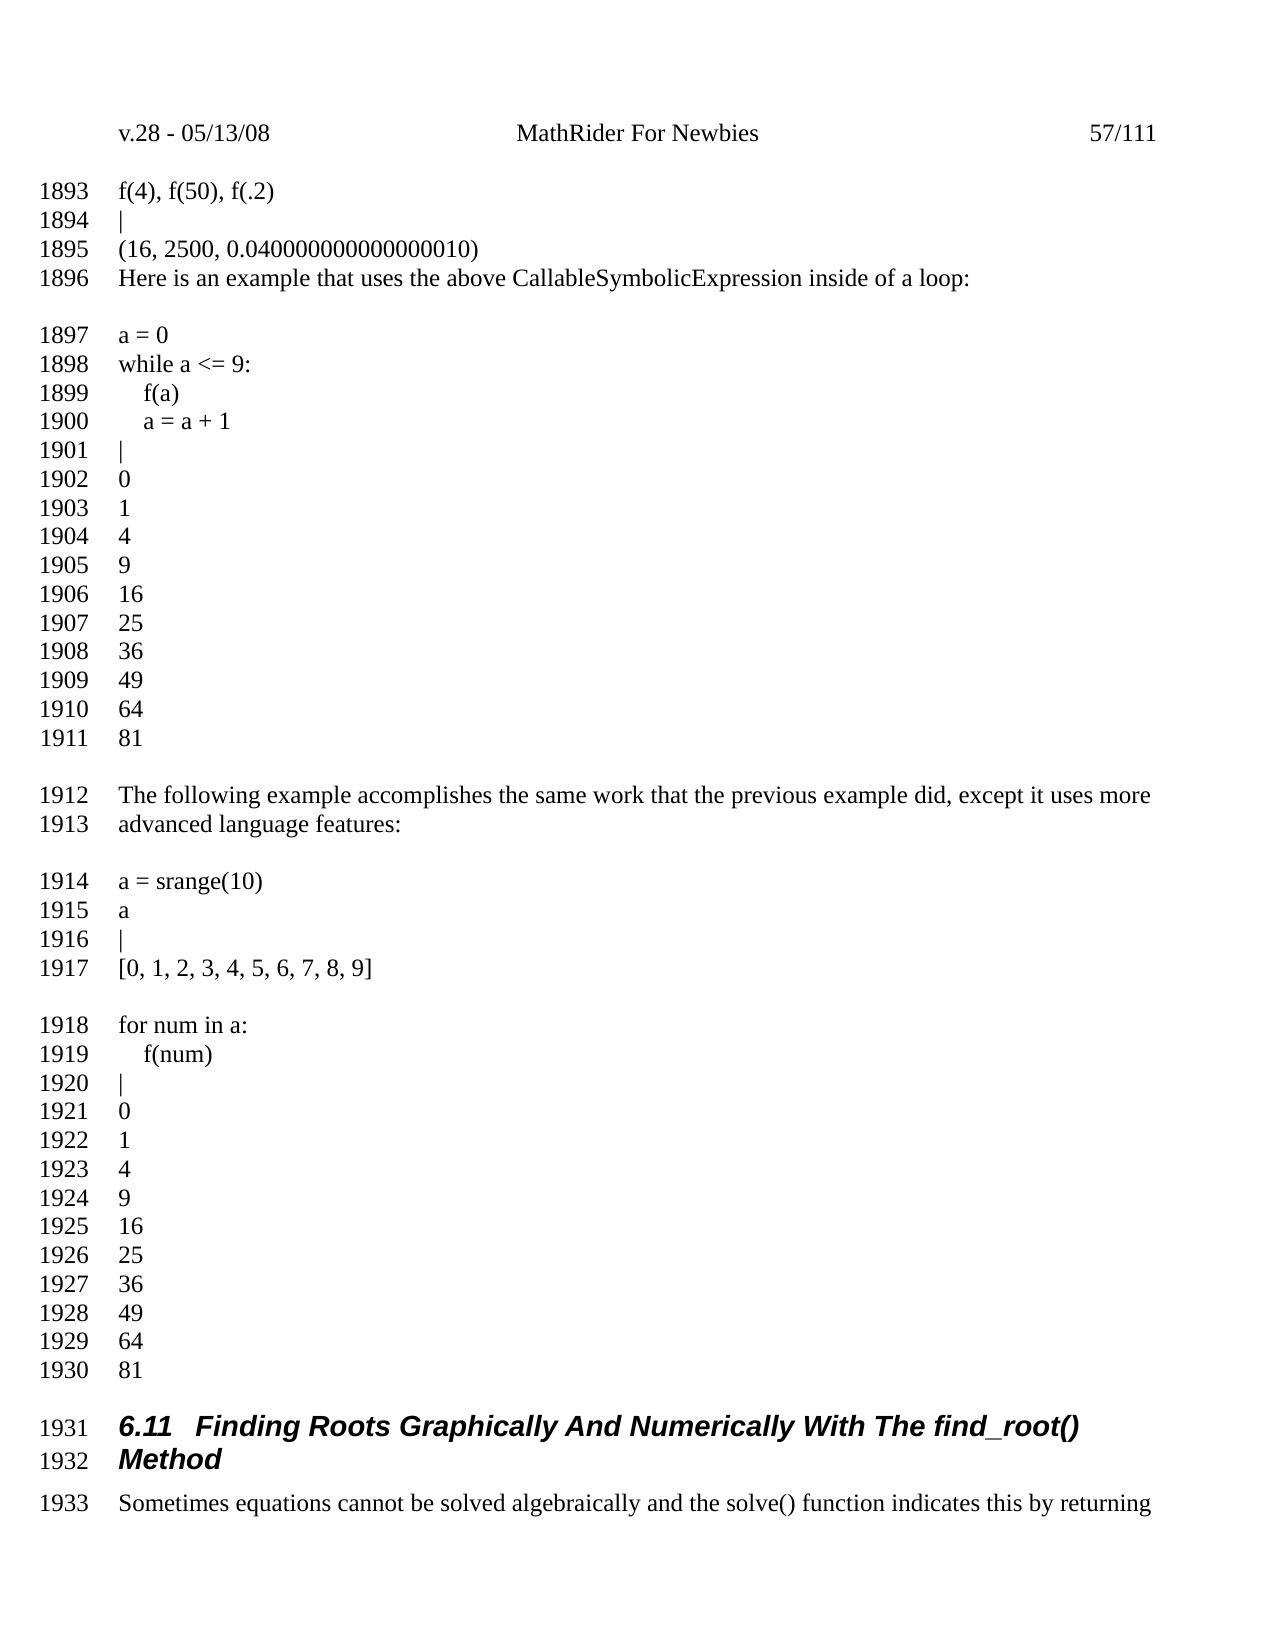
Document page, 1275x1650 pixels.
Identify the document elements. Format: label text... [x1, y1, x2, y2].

text 9 [118, 1183, 1157, 1211]
text | [118, 1068, 1157, 1096]
text 49 [118, 1298, 1157, 1326]
text a = srange(10) [118, 866, 1157, 895]
text a [118, 895, 1157, 924]
text Here is an example that uses the above CallableSymbolicExpression inside of a loop: [118, 263, 1157, 291]
text 81 [118, 1355, 1157, 1384]
text 81 [118, 723, 1157, 751]
text 1 [118, 493, 1157, 521]
text 49 [118, 665, 1157, 694]
text 16 [118, 579, 1157, 608]
text 25 [118, 1240, 1157, 1269]
text 4 [118, 1154, 1157, 1183]
text 4 [118, 521, 1157, 550]
text 36 [118, 1269, 1157, 1298]
text f(a) [118, 378, 1157, 406]
text 0 [118, 464, 1157, 493]
text 9 [118, 550, 1157, 579]
text a = a + 1 [118, 406, 1157, 435]
text (16, 2500, 0.040000000000000010) [118, 234, 1157, 263]
text Sometimes equations cannot be solved algebraically and the solve() function indicates this by returning [118, 1488, 1157, 1517]
text [0, 1, 2, 3, 4, 5, 6, 7, 8, 9] [118, 953, 1157, 981]
text 0 [118, 1096, 1157, 1125]
text The following example accomplishes the same work that the previous example did, except it uses more advanced language features: [118, 780, 1157, 838]
text 64 [118, 1326, 1157, 1355]
text for num in a: [118, 1010, 1157, 1039]
text | [118, 435, 1157, 464]
text 64 [118, 694, 1157, 723]
text while a <= 9: [118, 349, 1157, 378]
text 16 [118, 1211, 1157, 1240]
text f(num) [118, 1039, 1157, 1068]
text | [118, 924, 1157, 953]
text 1 [118, 1125, 1157, 1154]
text f(4), f(50), f(.2) [118, 176, 1157, 205]
text 36 [118, 636, 1157, 665]
subtitle Finding Roots Graphically And Numerically With The find_root() Method [118, 1409, 1157, 1476]
text 25 [118, 608, 1157, 636]
text a = 0 [118, 320, 1157, 349]
text | [118, 205, 1157, 234]
